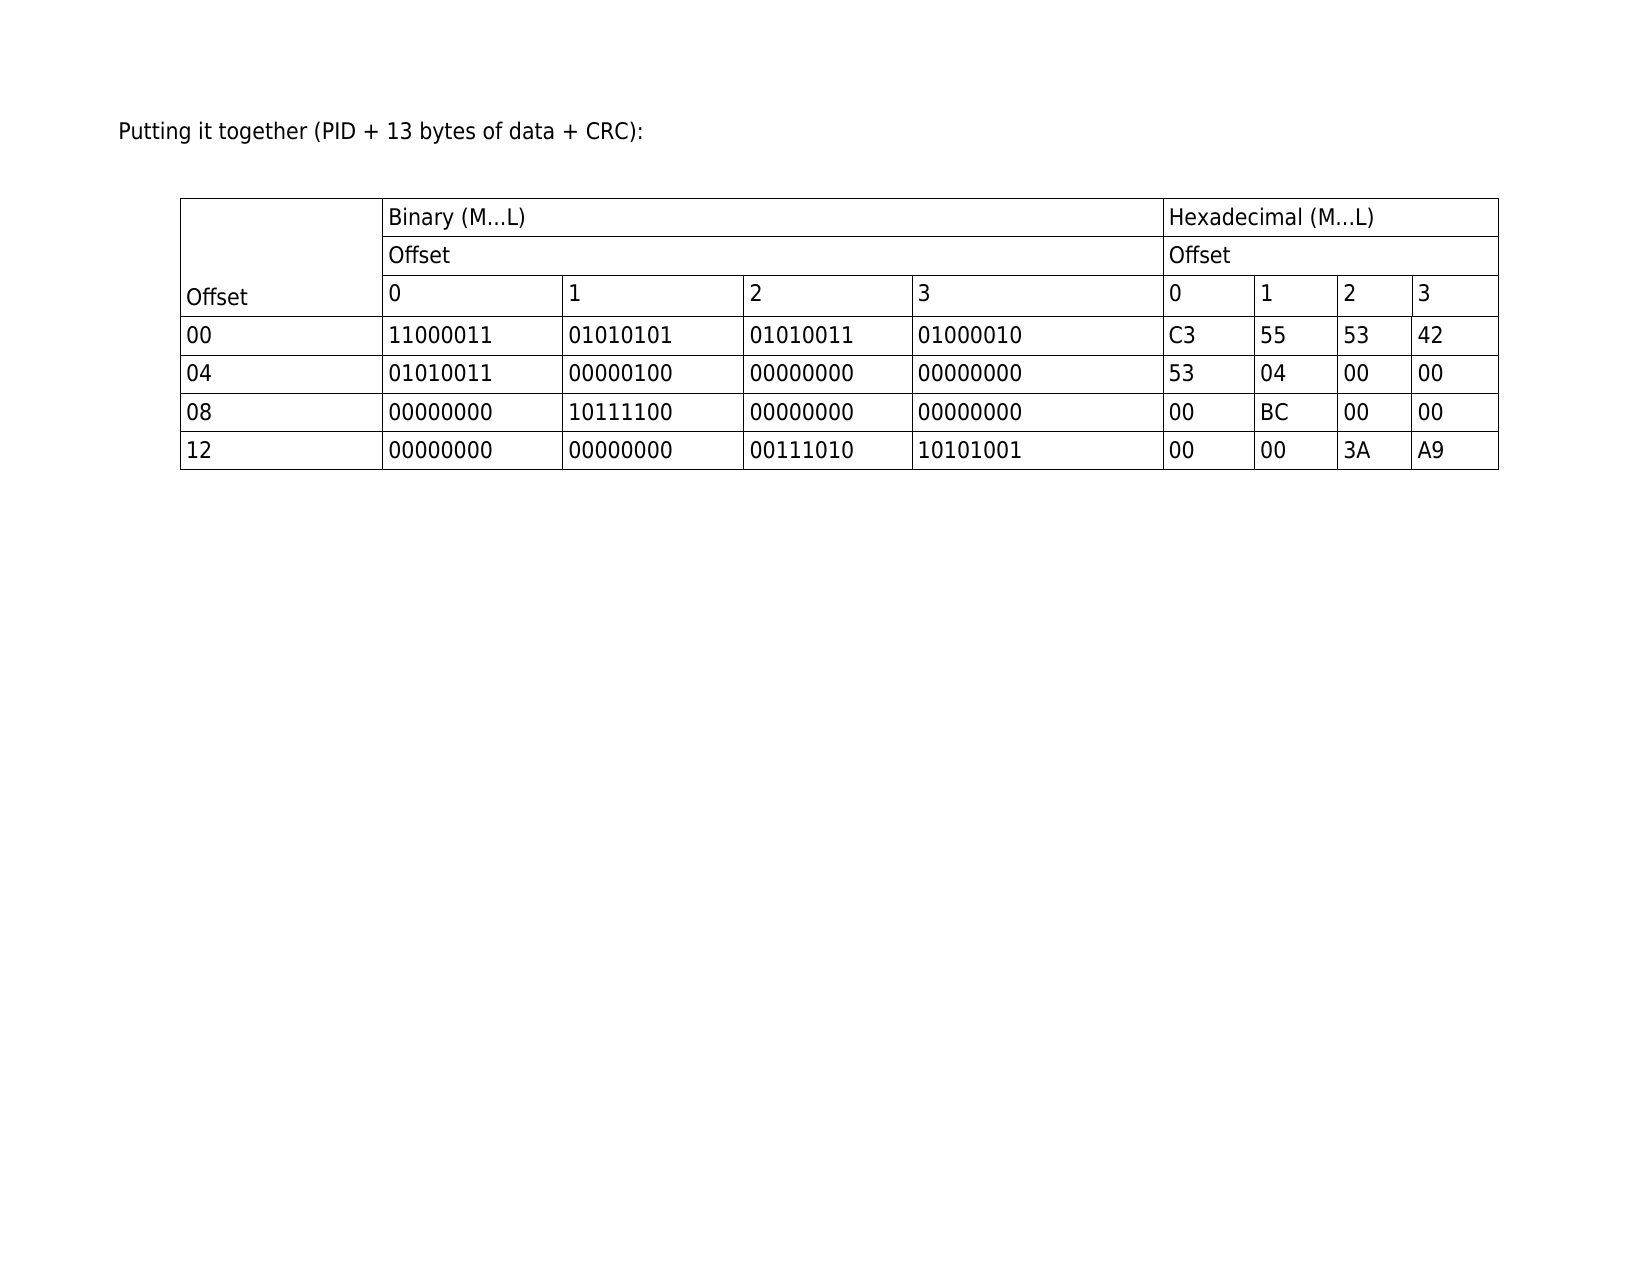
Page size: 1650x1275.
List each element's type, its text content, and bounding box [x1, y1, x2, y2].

table_cell C3 [1164, 317, 1254, 354]
table_cell 00000100 [563, 356, 743, 393]
table_cell A9 [1412, 432, 1498, 469]
table_cell 0 [1164, 276, 1254, 316]
table_cell 00000000 [913, 394, 1163, 431]
table_cell 53 [1164, 356, 1254, 393]
table_cell 1 [1255, 276, 1337, 316]
table_cell Offset [1164, 237, 1498, 274]
table_cell 3A [1338, 432, 1411, 469]
table_cell 00 [1338, 394, 1411, 431]
table_cell 01010011 [744, 317, 912, 354]
table_cell 00000000 [744, 356, 912, 393]
table_cell 42 [1412, 317, 1498, 354]
table_cell 00000000 [744, 394, 912, 431]
table_cell 04 [181, 356, 382, 393]
table_cell 1 [563, 276, 743, 316]
table_cell 04 [1255, 356, 1337, 393]
table_cell 12 [181, 432, 382, 469]
table_cell 00000000 [563, 432, 743, 469]
table_header Offset [181, 199, 382, 316]
table_cell 00 [1412, 394, 1498, 431]
table_cell 08 [181, 394, 382, 431]
table_cell 00 [181, 317, 382, 354]
table_cell 00000000 [383, 432, 562, 469]
table_cell Offset [383, 237, 1163, 274]
table_cell 01000010 [913, 317, 1163, 354]
table_cell 00 [1338, 356, 1411, 393]
table_header Binary (M...L) [383, 199, 1163, 236]
table_cell 11000011 [383, 317, 562, 354]
table_cell 55 [1255, 317, 1337, 354]
table_cell 00 [1164, 394, 1254, 431]
table_cell 2 [1338, 276, 1412, 316]
table_cell 01010101 [563, 317, 743, 354]
table_cell 3 [1413, 276, 1498, 316]
table_cell 10101001 [913, 432, 1163, 469]
table_cell 10111100 [563, 394, 743, 431]
table_cell 00 [1412, 356, 1498, 393]
table_header Hexadecimal (M...L) [1164, 199, 1498, 236]
table_cell 00 [1164, 432, 1254, 469]
table_cell BC [1255, 394, 1337, 431]
table_cell 0 [383, 276, 562, 316]
table_cell 00 [1255, 432, 1337, 469]
table_cell 3 [913, 276, 1163, 316]
table_cell 53 [1338, 317, 1411, 354]
table_cell 00111010 [744, 432, 912, 469]
table_cell 00000000 [913, 356, 1163, 393]
text Putting it together (PID + 13 bytes of data + CRC): [118, 118, 1532, 145]
table_cell 01010011 [383, 356, 562, 393]
table_cell 00000000 [383, 394, 562, 431]
table_cell 2 [744, 276, 912, 316]
